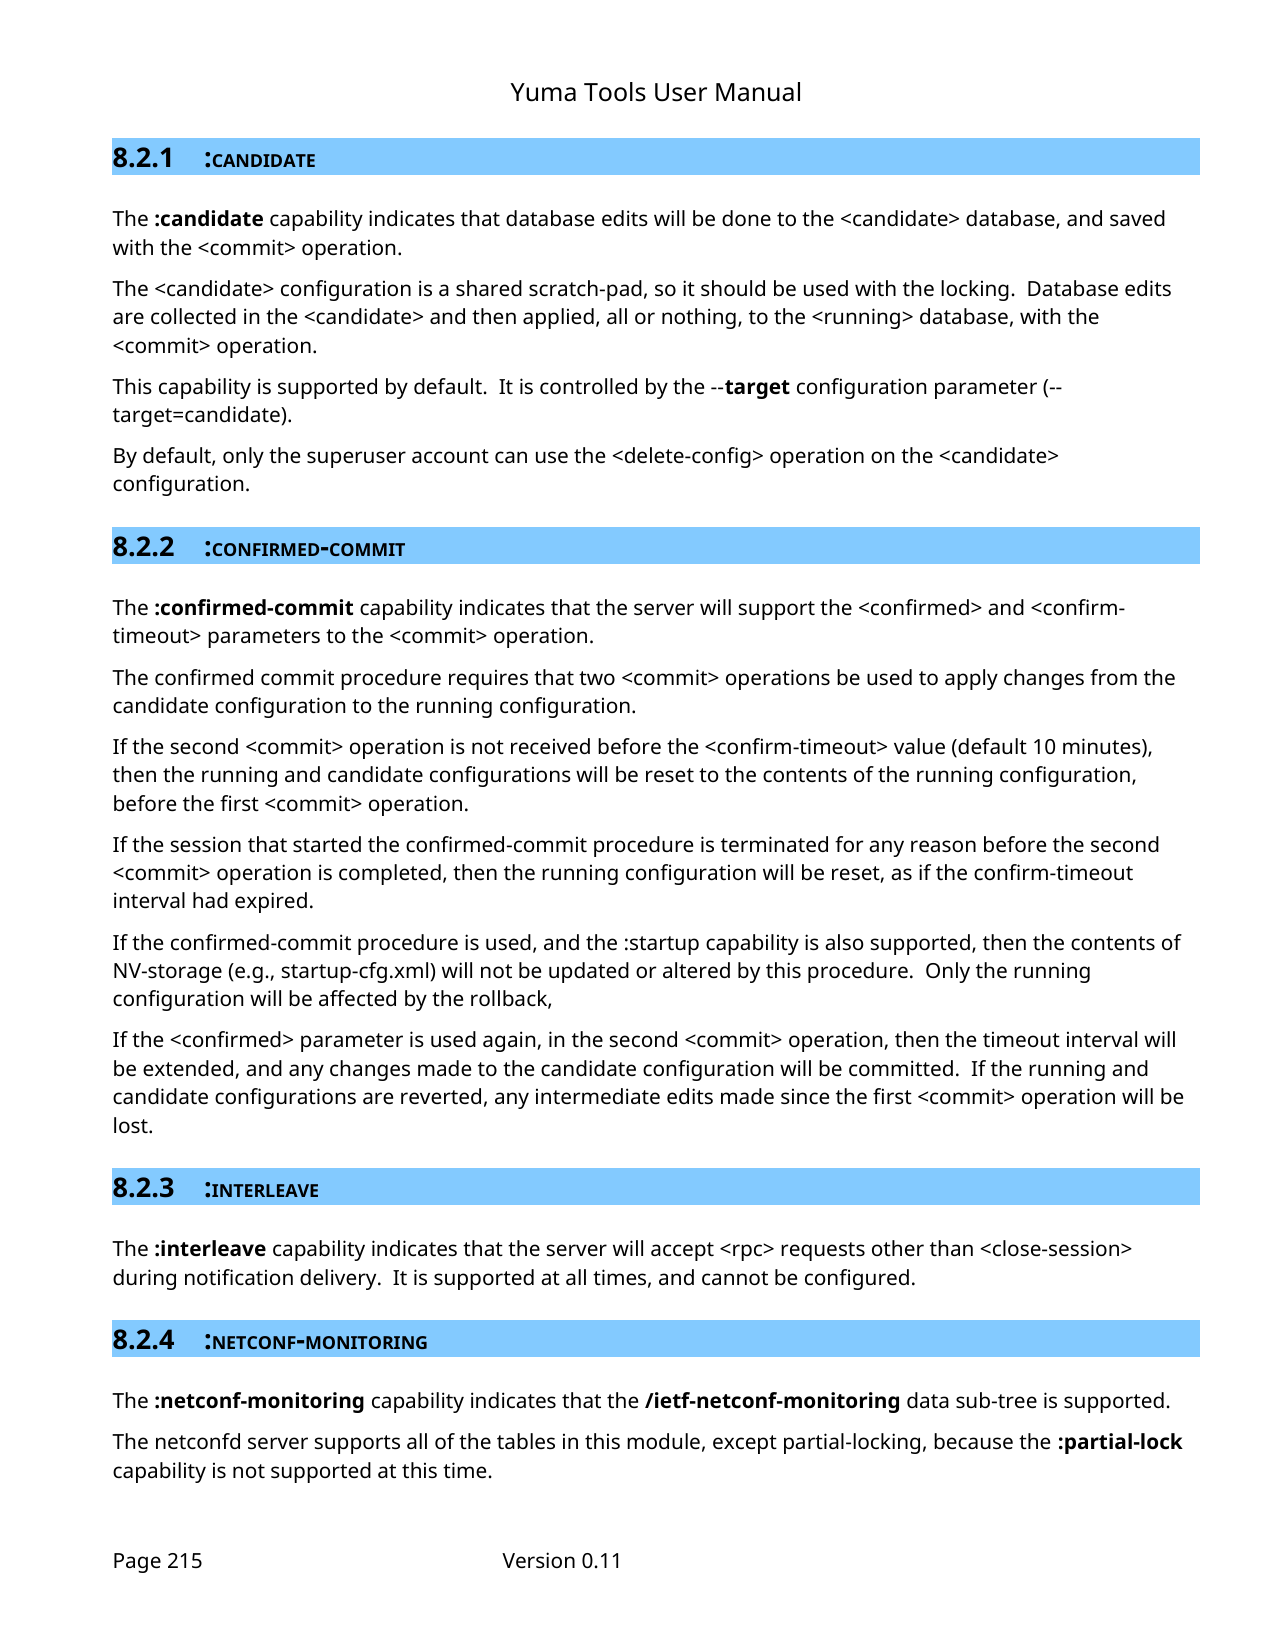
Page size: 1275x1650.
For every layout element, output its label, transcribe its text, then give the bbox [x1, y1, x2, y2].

subtitle :candidate [112, 138, 1200, 175]
text The confirmed commit procedure requires that two <commit> operations be used to apply changes from the candidate configuration to the running configuration. [112, 663, 1200, 719]
text If the session that started the confirmed-commit procedure is terminated for any reason before the second <commit> operation is completed, then the running configuration will be reset, as if the confirm-timeout interval had expired. [112, 830, 1200, 915]
text If the <confirmed> parameter is used again, in the second <commit> operation, then the timeout interval will be extended, and any changes made to the candidate configuration will be committed. If the running and candidate configurations are reverted, any intermediate edits made since the first <commit> operation will be lost. [112, 1025, 1200, 1139]
subtitle :interleave [112, 1168, 1200, 1205]
text The <candidate> configuration is a shared scratch-pad, so it should be used with the locking. Database edits are collected in the <candidate> and then applied, all or nothing, to the <running> database, with the <commit> operation. [112, 274, 1200, 359]
text The netconfd server supports all of the tables in this module, except partial-locking, because the :partial-lock capability is not supported at this time. [112, 1427, 1200, 1484]
subtitle :netconf-monitoring [112, 1320, 1200, 1357]
text The :netconf-monitoring capability indicates that the /ietf-netconf-monitoring data sub-tree is supported. [112, 1386, 1200, 1415]
subtitle :confirmed-commit [112, 527, 1200, 564]
text This capability is supported by default. It is controlled by the --target configuration parameter (--target=candidate). [112, 372, 1200, 429]
text If the confirmed-commit procedure is used, and the :startup capability is also supported, then the contents of NV-storage (e.g., startup-cfg.xml) will not be updated or altered by this procedure. Only the running configuration will be affected by the rollback, [112, 928, 1200, 1013]
text By default, only the superuser account can use the <delete-config> operation on the <candidate> configuration. [112, 441, 1200, 498]
text The :confirmed-commit capability indicates that the server will support the <confirmed> and <confirm-timeout> parameters to the <commit> operation. [112, 593, 1200, 650]
text The :candidate capability indicates that database edits will be done to the <candidate> database, and saved with the <commit> operation. [112, 204, 1200, 261]
text If the second <commit> operation is not received before the <confirm-timeout> value (default 10 minutes), then the running and candidate configurations will be reset to the contents of the running configuration, before the first <commit> operation. [112, 732, 1200, 817]
text The :interleave capability indicates that the server will accept <rpc> requests other than <close-session> during notification delivery. It is supported at all times, and cannot be configured. [112, 1234, 1200, 1291]
